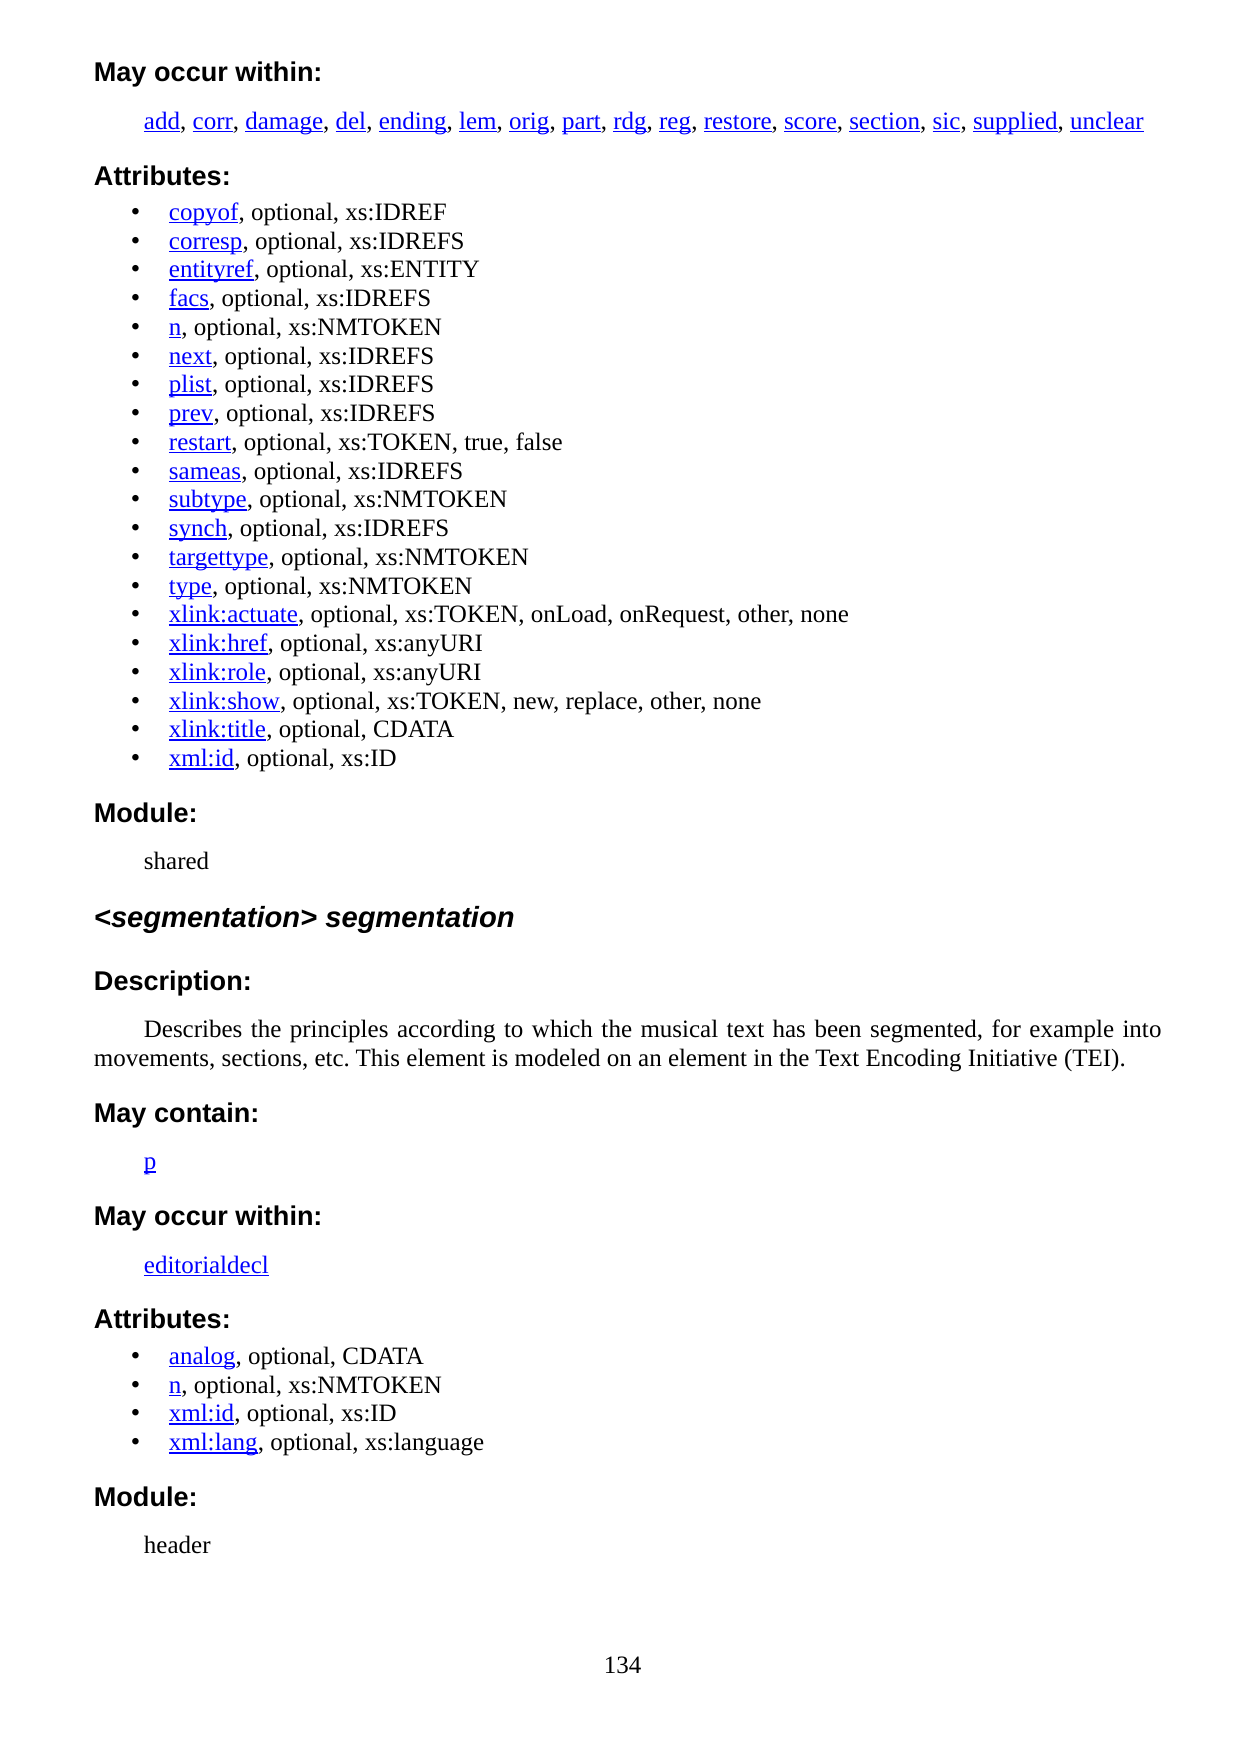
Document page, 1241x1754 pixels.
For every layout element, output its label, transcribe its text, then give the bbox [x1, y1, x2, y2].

subtitle Attributes: [94, 1303, 1162, 1335]
list next, optional, xs:IDREFS [131, 341, 1162, 369]
list copyof, optional, xs:IDREF [131, 197, 1162, 226]
list xlink:show, optional, xs:TOKEN, new, replace, other, none [131, 686, 1162, 714]
subtitle Attributes: [94, 159, 1162, 191]
text header [94, 1530, 1162, 1559]
list xlink:title, optional, CDATA [131, 714, 1162, 743]
list xml:id, optional, xs:ID [131, 1398, 1162, 1427]
text add, corr, damage, del, ending, lem, orig, part, rdg, reg, restore, score, section, sic, supplied, unclear [94, 106, 1162, 134]
text p [94, 1146, 1162, 1175]
list xlink:actuate, optional, xs:TOKEN, onLoad, onRequest, other, none [131, 599, 1162, 628]
list n, optional, xs:NMTOKEN [131, 312, 1162, 341]
list corresp, optional, xs:IDREFS [131, 226, 1162, 254]
text Describes the principles according to which the musical text has been segmented, for example into movements, sections, etc. This element is modeled on an element in the Text Encoding Initiative (TEI). [94, 1014, 1162, 1072]
list type, optional, xs:NMTOKEN [131, 571, 1162, 599]
list sameas, optional, xs:IDREFS [131, 456, 1162, 484]
subtitle May contain: [94, 1097, 1162, 1128]
subtitle Module: [94, 1481, 1162, 1512]
list synch, optional, xs:IDREFS [131, 513, 1162, 542]
list xlink:href, optional, xs:anyURI [131, 628, 1162, 657]
list plist, optional, xs:IDREFS [131, 369, 1162, 398]
list xml:id, optional, xs:ID [131, 743, 1162, 772]
list facs, optional, xs:IDREFS [131, 283, 1162, 312]
subtitle May occur within: [94, 1200, 1162, 1231]
list subtype, optional, xs:NMTOKEN [131, 484, 1162, 513]
text shared [94, 846, 1162, 875]
list entityref, optional, xs:ENTITY [131, 254, 1162, 283]
list prev, optional, xs:IDREFS [131, 398, 1162, 427]
subtitle Module: [94, 797, 1162, 828]
list targettype, optional, xs:NMTOKEN [131, 542, 1162, 571]
list analog, optional, CDATA [131, 1341, 1162, 1370]
list xml:lang, optional, xs:language [131, 1427, 1162, 1456]
text editorialdecl [94, 1250, 1162, 1278]
subtitle May occur within: [94, 56, 1162, 87]
list restart, optional, xs:TOKEN, true, false [131, 427, 1162, 456]
subtitle Description: [94, 965, 1162, 996]
list n, optional, xs:NMTOKEN [131, 1370, 1162, 1398]
subtitle <segmentation> segmentation [94, 900, 1162, 934]
list xlink:role, optional, xs:anyURI [131, 657, 1162, 686]
